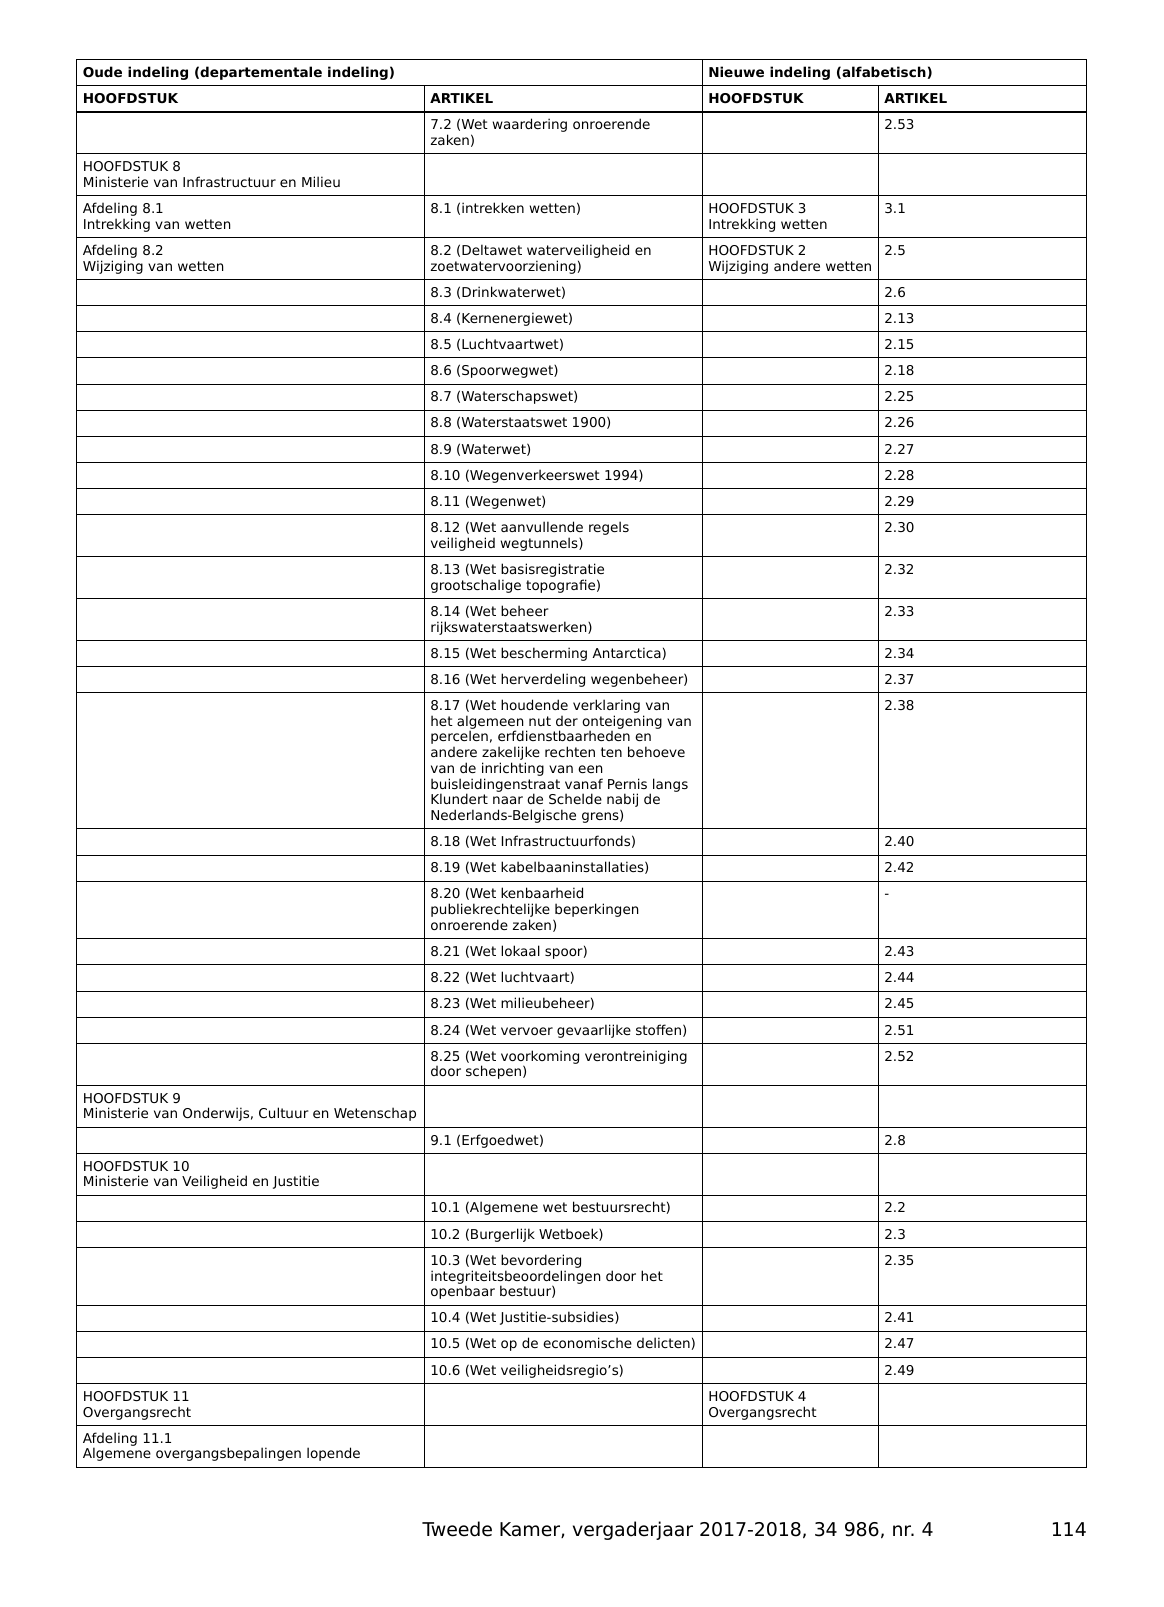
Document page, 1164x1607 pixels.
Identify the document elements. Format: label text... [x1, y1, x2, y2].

table_cell [77, 463, 424, 488]
table_cell 2.3 [879, 1222, 1086, 1247]
table_cell [77, 306, 424, 331]
table_cell [703, 667, 878, 692]
table_cell [77, 557, 424, 598]
table_cell [77, 1128, 424, 1153]
table_cell 10.5 (Wet op de economische delicten) [425, 1332, 702, 1357]
table_cell 2.6 [879, 280, 1086, 305]
table_cell 10.1 (Algemene wet bestuursrecht) [425, 1196, 702, 1221]
table_cell 8.18 (Wet Infrastructuurfonds) [425, 829, 702, 854]
table_cell [77, 882, 424, 938]
table_cell [703, 965, 878, 991]
table_cell 2.41 [879, 1306, 1086, 1331]
table_cell 2.26 [879, 411, 1086, 436]
table_cell [879, 1426, 1086, 1467]
table_cell HOOFDSTUK 8 Ministerie van Infrastructuur en Milieu [77, 154, 424, 195]
table_cell [77, 280, 424, 305]
table_cell [77, 332, 424, 357]
table_cell [703, 1426, 878, 1467]
table_cell 9.1 (Erfgoedwet) [425, 1128, 702, 1153]
table_cell [703, 463, 878, 488]
table_cell [77, 113, 424, 153]
table_cell 2.8 [879, 1128, 1086, 1153]
table_cell [703, 1128, 878, 1153]
table_cell [703, 1332, 878, 1357]
table_cell [703, 385, 878, 409]
table_cell [77, 515, 424, 556]
table_cell 8.12 (Wet aanvullende regels veiligheid wegtunnels) [425, 515, 702, 556]
table_cell 2.37 [879, 667, 1086, 692]
table_cell [703, 358, 878, 383]
table_cell 2.18 [879, 358, 1086, 383]
table_cell 2.29 [879, 489, 1086, 514]
table_cell [77, 437, 424, 462]
table_cell 2.49 [879, 1358, 1086, 1383]
table_cell 2.47 [879, 1332, 1086, 1357]
table_cell - [879, 882, 1086, 938]
table_cell [425, 1086, 702, 1127]
table_cell HOOFDSTUK 11 Overgangsrecht [77, 1384, 424, 1425]
table_cell [425, 1154, 702, 1194]
table_cell [879, 1384, 1086, 1425]
table_cell [703, 1306, 878, 1331]
table_cell [77, 1018, 424, 1043]
table_cell 8.19 (Wet kabelbaaninstallaties) [425, 856, 702, 881]
table_cell [703, 1018, 878, 1043]
table_cell 2.27 [879, 437, 1086, 462]
table_cell 2.44 [879, 965, 1086, 991]
table_cell 2.38 [879, 693, 1086, 828]
table_cell 8.9 (Waterwet) [425, 437, 702, 462]
table_cell Afdeling 11.1 Algemene overgangsbepalingen lopende [77, 1426, 424, 1467]
table_cell 8.13 (Wet basisregistratie grootschalige topografie) [425, 557, 702, 598]
table_cell [77, 641, 424, 666]
table_cell 8.14 (Wet beheer rijkswaterstaatswerken) [425, 599, 702, 640]
table_cell 8.6 (Spoorwegwet) [425, 358, 702, 383]
table_cell 2.45 [879, 992, 1086, 1017]
table_cell HOOFDSTUK [703, 86, 878, 111]
table_cell [703, 1248, 878, 1304]
table_cell [77, 856, 424, 881]
table_cell 8.23 (Wet milieubeheer) [425, 992, 702, 1017]
table_cell 2.28 [879, 463, 1086, 488]
table_cell [77, 1196, 424, 1221]
table_cell 8.20 (Wet kenbaarheid publiekrechtelijke beperkingen onroerende zaken) [425, 882, 702, 938]
table_cell 8.16 (Wet herverdeling wegenbeheer) [425, 667, 702, 692]
table_cell 8.10 (Wegenverkeerswet 1994) [425, 463, 702, 488]
table_cell 2.40 [879, 829, 1086, 854]
table_cell [703, 489, 878, 514]
table_cell [879, 154, 1086, 195]
table_cell [77, 693, 424, 828]
table_cell 8.11 (Wegenwet) [425, 489, 702, 514]
table_cell 2.32 [879, 557, 1086, 598]
table_cell HOOFDSTUK 2 Wijziging andere wetten [703, 238, 878, 279]
table_cell 7.2 (Wet waardering onroerende zaken) [425, 113, 702, 153]
table_cell [703, 411, 878, 436]
table_cell 2.33 [879, 599, 1086, 640]
table_cell [77, 1044, 424, 1085]
table_cell HOOFDSTUK 10 Ministerie van Veiligheid en Justitie [77, 1154, 424, 1194]
table_cell [77, 358, 424, 383]
table_cell [77, 489, 424, 514]
table_cell 8.21 (Wet lokaal spoor) [425, 939, 702, 964]
table_cell 2.34 [879, 641, 1086, 666]
table_cell 8.25 (Wet voorkoming verontreiniging door schepen) [425, 1044, 702, 1085]
table_cell [77, 939, 424, 964]
table_cell [703, 856, 878, 881]
table_cell 8.2 (Deltawet waterveiligheid en zoetwatervoorziening) [425, 238, 702, 279]
table_cell [703, 154, 878, 195]
table_cell 2.30 [879, 515, 1086, 556]
table_cell 10.3 (Wet bevordering integriteitsbeoordelingen door het openbaar bestuur) [425, 1248, 702, 1304]
table_cell [703, 557, 878, 598]
table_cell ARTIKEL [879, 86, 1086, 111]
table_cell [703, 939, 878, 964]
table_cell 2.43 [879, 939, 1086, 964]
table_cell 3.1 [879, 196, 1086, 237]
table_cell [703, 306, 878, 331]
table_cell HOOFDSTUK 3 Intrekking wetten [703, 196, 878, 237]
table_cell [703, 882, 878, 938]
table_cell [703, 1044, 878, 1085]
table_cell [703, 1196, 878, 1221]
table_cell Afdeling 8.2 Wijziging van wetten [77, 238, 424, 279]
table_cell [703, 515, 878, 556]
table_cell 8.3 (Drinkwaterwet) [425, 280, 702, 305]
table_cell [77, 1222, 424, 1247]
table_cell 8.15 (Wet bescherming Antarctica) [425, 641, 702, 666]
table_cell HOOFDSTUK [77, 86, 424, 111]
table_cell [703, 1222, 878, 1247]
table_cell [703, 641, 878, 666]
table_cell [703, 1086, 878, 1127]
table_cell 2.5 [879, 238, 1086, 279]
table_cell [77, 965, 424, 991]
table_cell 8.24 (Wet vervoer gevaarlijke stoffen) [425, 1018, 702, 1043]
table_cell [703, 829, 878, 854]
table_cell HOOFDSTUK 9 Ministerie van Onderwijs, Cultuur en Wetenschap [77, 1086, 424, 1127]
table_cell 8.17 (Wet houdende verklaring van het algemeen nut der onteigening van percelen, erfdienstbaarheden en andere zakelijke rechten ten behoeve van de inrichting van een buisleidingenstraat vanaf Pernis langs Klundert naar de Schelde nabij de Nederlands-Belgische grens) [425, 693, 702, 828]
table_cell [703, 437, 878, 462]
table_cell [425, 1426, 702, 1467]
table_cell 8.8 (Waterstaatswet 1900) [425, 411, 702, 436]
table_cell 2.53 [879, 113, 1086, 153]
table_cell [703, 280, 878, 305]
table_cell 8.4 (Kernenergiewet) [425, 306, 702, 331]
table_cell Afdeling 8.1 Intrekking van wetten [77, 196, 424, 237]
table_cell [425, 1384, 702, 1425]
table_cell 2.25 [879, 385, 1086, 409]
table_cell 10.6 (Wet veiligheidsregio’s) [425, 1358, 702, 1383]
table_cell [425, 154, 702, 195]
table_cell 10.2 (Burgerlijk Wetboek) [425, 1222, 702, 1247]
table_cell 2.15 [879, 332, 1086, 357]
table_cell [77, 411, 424, 436]
table_cell [77, 1248, 424, 1304]
table_cell 8.5 (Luchtvaartwet) [425, 332, 702, 357]
table_cell [77, 667, 424, 692]
table_cell 2.35 [879, 1248, 1086, 1304]
table_cell [703, 113, 878, 153]
table_cell 8.7 (Waterschapswet) [425, 385, 702, 409]
table_cell HOOFDSTUK 4 Overgangsrecht [703, 1384, 878, 1425]
table_cell [77, 1332, 424, 1357]
table_cell [77, 829, 424, 854]
table_cell 2.52 [879, 1044, 1086, 1085]
table_cell [703, 693, 878, 828]
table_cell 2.42 [879, 856, 1086, 881]
table_cell 2.51 [879, 1018, 1086, 1043]
table_cell [77, 1358, 424, 1383]
table_cell [879, 1086, 1086, 1127]
table_cell 8.1 (intrekken wetten) [425, 196, 702, 237]
table_cell 8.22 (Wet luchtvaart) [425, 965, 702, 991]
table_header Oude indeling (departementale indeling) [77, 60, 702, 85]
table_cell 2.2 [879, 1196, 1086, 1221]
table_cell [77, 599, 424, 640]
table_cell [703, 332, 878, 357]
table_cell [77, 992, 424, 1017]
table_cell [879, 1154, 1086, 1194]
table_cell [703, 1154, 878, 1194]
table_cell [703, 992, 878, 1017]
table_cell [77, 385, 424, 409]
table_cell [77, 1306, 424, 1331]
table_cell [703, 599, 878, 640]
table_header Nieuwe indeling (alfabetisch) [703, 60, 1086, 85]
table_cell [703, 1358, 878, 1383]
table_cell 10.4 (Wet Justitie-subsidies) [425, 1306, 702, 1331]
table_cell ARTIKEL [425, 86, 702, 111]
table_cell 2.13 [879, 306, 1086, 331]
